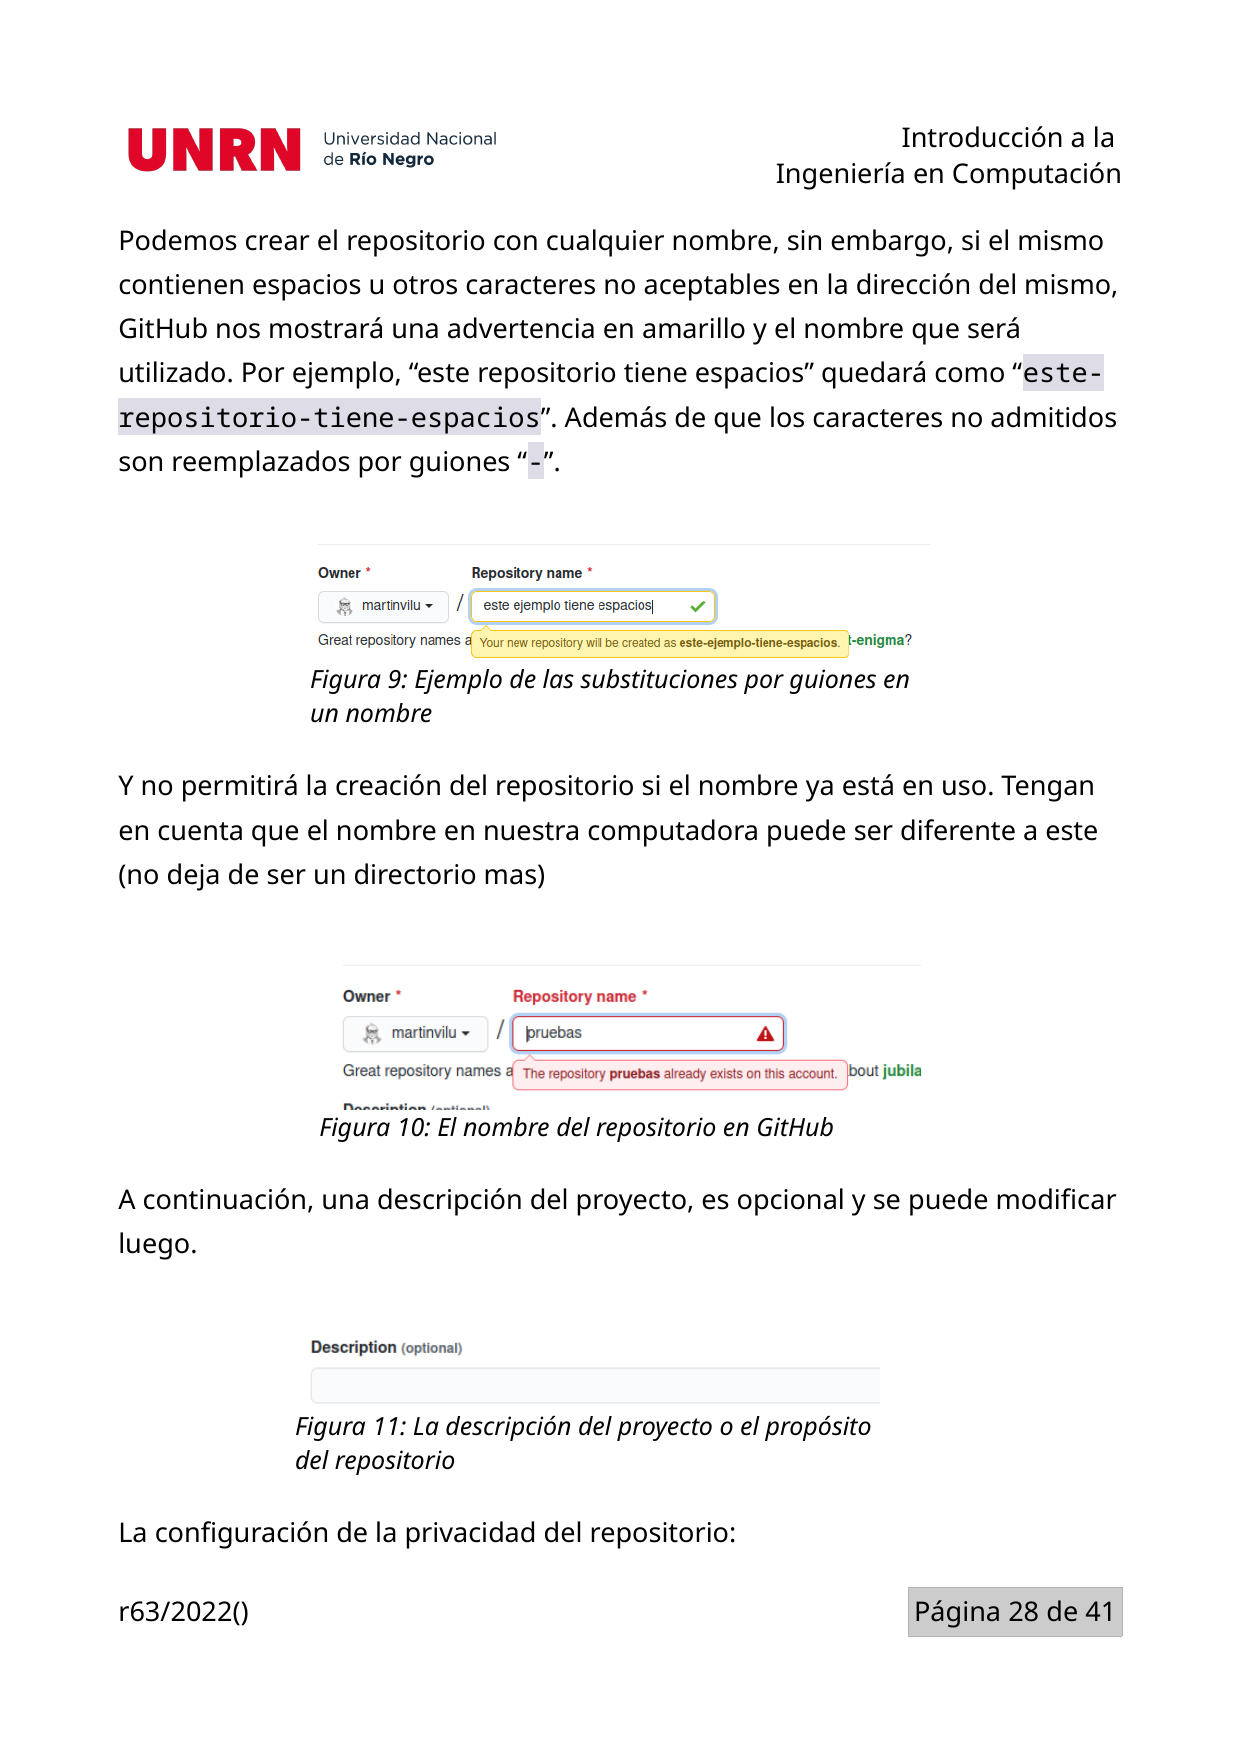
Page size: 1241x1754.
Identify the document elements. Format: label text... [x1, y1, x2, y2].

text Figura 11: La descripción del proyecto o el propósito del repositorio [295, 1409, 880, 1477]
picture [319, 956, 922, 1110]
text Figura 10: El nombre del repositorio en GitHub [319, 1110, 921, 1144]
picture [294, 1332, 880, 1409]
picture [310, 542, 931, 662]
text A continuación, una descripción del proyecto, es opcional y se puede modificar luego. [118, 914, 1122, 1262]
picture [118, 118, 505, 180]
text Podemos crear el repositorio con cualquier nombre, sin embargo, si el mismo contienen espacios u otros caracteres no aceptables en la dirección del mismo, GitHub nos mostrará una advertencia en amarillo y el nombre que será utilizado. Por ejemplo, “este repositorio tiene espacios” quedará como “este-repositorio-tiene-espacios”. Además de que los caracteres no admitidos son reemplazados por guiones “-”. [118, 221, 1122, 479]
text La configuración de la privacidad del repositorio: [118, 1284, 1122, 1551]
text Y no permitirá la creación del repositorio si el nombre ya está en uso. Tengan en cuenta que el nombre en nuestra computadora puede ser diferente a este (no deja de ser un directorio mas) [118, 501, 1122, 892]
text Figura 9: Ejemplo de las substituciones por guiones en un nombre [310, 662, 930, 730]
